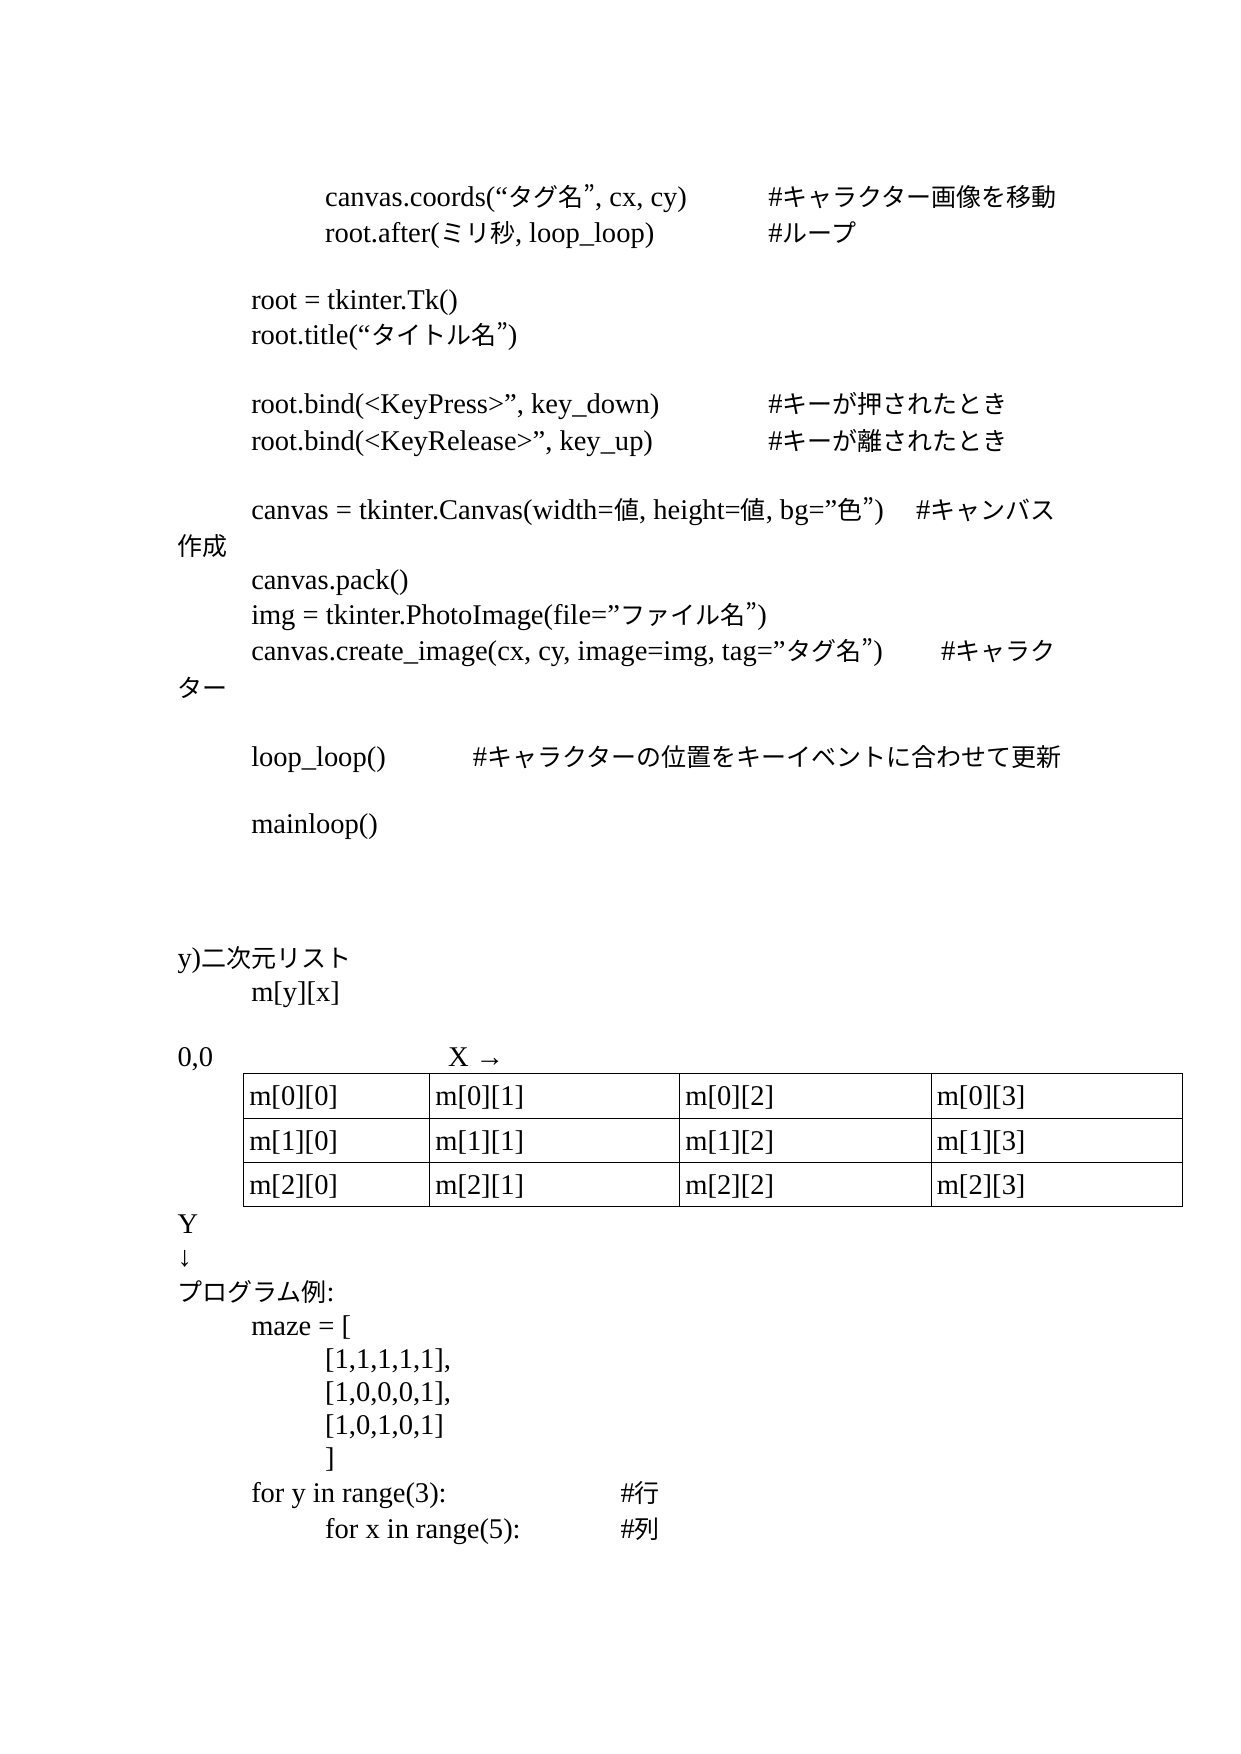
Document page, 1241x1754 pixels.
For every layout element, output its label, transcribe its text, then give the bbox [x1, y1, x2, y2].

text img = tkinter.PhotoImage(file=”ファイル名”) [177, 596, 1063, 632]
table_cell m[2][3] [932, 1163, 1182, 1206]
text [1,0,1,0,1] [177, 1407, 1063, 1440]
text canvas.coords(“タグ名”, cx, cy) #キャラクター画像を移動 [177, 177, 1063, 213]
text ↓ [177, 1239, 1063, 1272]
text 0,0 X → [177, 1040, 1063, 1073]
text プログラム例: [177, 1272, 1063, 1309]
table_cell m[2][1] [430, 1163, 679, 1206]
text root.after(ミリ秒, loop_loop) #ループ [177, 213, 1063, 250]
table_header m[0][2] [680, 1074, 931, 1117]
text canvas.pack() [177, 563, 1063, 596]
text canvas.create_image(cx, cy, image=img, tag=”タグ名”) #キャラクター [177, 632, 1063, 704]
text maze = [ [177, 1309, 1063, 1342]
table_header m[0][1] [430, 1074, 679, 1117]
text mainloop() [177, 806, 1063, 839]
table_cell m[2][0] [244, 1163, 429, 1206]
text loop_loop() #キャラクターの位置をキーイベントに合わせて更新 [177, 737, 1063, 773]
text m[y][x] [177, 974, 1063, 1007]
table_cell m[2][2] [680, 1163, 931, 1206]
text ] [177, 1440, 1063, 1473]
text root = tkinter.Tk() [177, 283, 1063, 316]
table_header m[0][3] [932, 1074, 1182, 1117]
text for y in range(3): #行 [177, 1473, 1063, 1509]
text root.bind(<KeyPress>”, key_down) #キーが押されたとき [177, 385, 1063, 421]
table_cell m[1][0] [244, 1119, 429, 1162]
text y)二次元リスト [177, 938, 1063, 974]
text canvas = tkinter.Canvas(width=値, height=値, bg=”色”) #キャンバス作成 [177, 490, 1063, 563]
text [1,1,1,1,1], [177, 1342, 1063, 1374]
table_header m[0][0] [244, 1074, 429, 1117]
text for x in range(5): #列 [177, 1509, 1063, 1546]
table_cell m[1][2] [680, 1119, 931, 1162]
text Y [177, 1207, 1063, 1239]
text root.bind(<KeyRelease>”, key_up) #キーが離されたとき [177, 421, 1063, 457]
table_cell m[1][3] [932, 1119, 1182, 1162]
table_cell m[1][1] [430, 1119, 679, 1162]
text root.title(“タイトル名”) [177, 316, 1063, 352]
text [1,0,0,0,1], [177, 1374, 1063, 1407]
